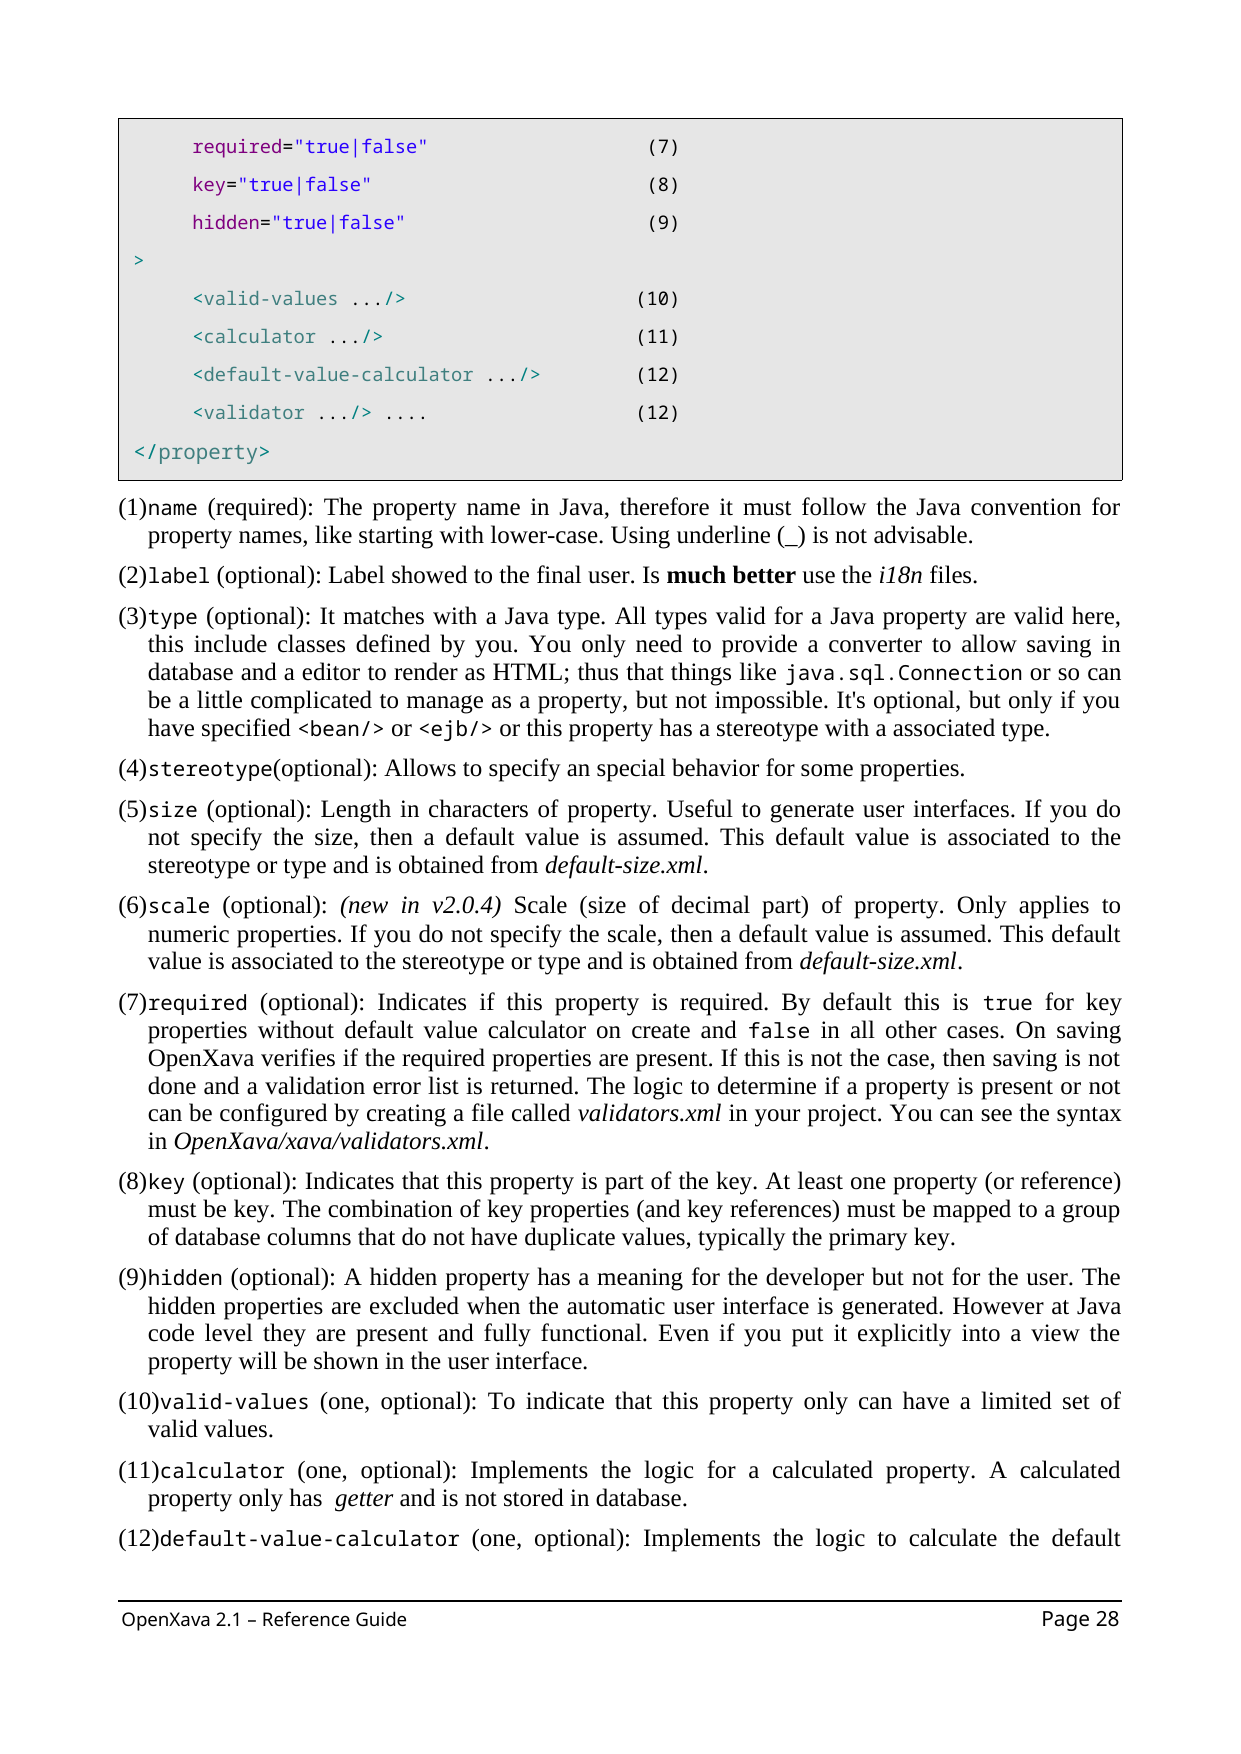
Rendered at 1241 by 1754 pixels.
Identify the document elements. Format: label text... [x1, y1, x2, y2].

list type (optional): It matches with a Java type. All types valid for a Java property are valid here, this include classes defined by you. You only need to provide a converter to allow saving in database and a editor to render as HTML; thus that things like java.sql.Connection or so can be a little complicated to manage as a property, but not impossible. It's optional, but only if you have specified <bean/> or <ejb/> or this property has a stereotype with a associated type. [118, 602, 1122, 742]
list valid-values (one, optional): To indicate that this property only can have a limited set of valid values. [118, 1387, 1122, 1443]
list hidden (optional): A hidden property has a meaning for the developer but not for the user. The hidden properties are excluded when the automatic user interface is generated. However at Java code level they are present and fully functional. Even if you put it explicitly into a view the property will be shown in the user interface. [118, 1263, 1122, 1375]
list name (required): The property name in Java, therefore it must follow the Java convention for property names, like starting with lower-case. Using underline (_) is not advisable. [118, 493, 1122, 549]
text required="true|false" (7) [119, 119, 1122, 156]
text <default-value-calculator .../> (12) [119, 346, 1122, 384]
list calculator (one, optional): Implements the logic for a calculated property. A calculated property only has getter and is not stored in database. [118, 1456, 1122, 1512]
text <validator .../> .... (12) [119, 384, 1122, 422]
text <calculator .../> (11) [119, 308, 1122, 346]
list key (optional): Indicates that this property is part of the key. At least one property (or reference) must be key. The combination of key properties (and key references) must be mapped to a group of database columns that do not have duplicate values, typically the primary key. [118, 1167, 1122, 1251]
list scale (optional): (new in v2.0.4) Scale (size of decimal part) of property. Only applies to numeric properties. If you do not specify the scale, then a default value is assumed. This default value is associated to the stereotype or type and is obtained from default-size.xml. [118, 891, 1122, 975]
list size (optional): Length in characters of property. Useful to generate user interfaces. If you do not specify the size, then a default value is assumed. This default value is associated to the stereotype or type and is obtained from default-size.xml. [118, 795, 1122, 879]
text </property> [119, 422, 1122, 480]
text hidden="true|false" (9) [119, 194, 1122, 232]
text <valid-values .../> (10) [119, 270, 1122, 308]
list default-value-calculator (one, optional): Implements the logic to calculate the default [118, 1524, 1122, 1552]
text key="true|false" (8) [119, 156, 1122, 194]
list stereotype(optional): Allows to specify an special behavior for some properties. [118, 754, 1122, 783]
text > [119, 232, 1122, 270]
list required (optional): Indicates if this property is required. By default this is true for key properties without default value calculator on create and false in all other cases. On saving OpenXava verifies if the required properties are present. If this is not the case, then saving is not done and a validation error list is returned. The logic to determine if a property is present or not can be configured by creating a file called validators.xml in your project. You can see the syntax in OpenXava/xava/validators.xml. [118, 988, 1122, 1155]
list label (optional): Label showed to the final user. Is much better use the i18n files. [118, 561, 1122, 589]
